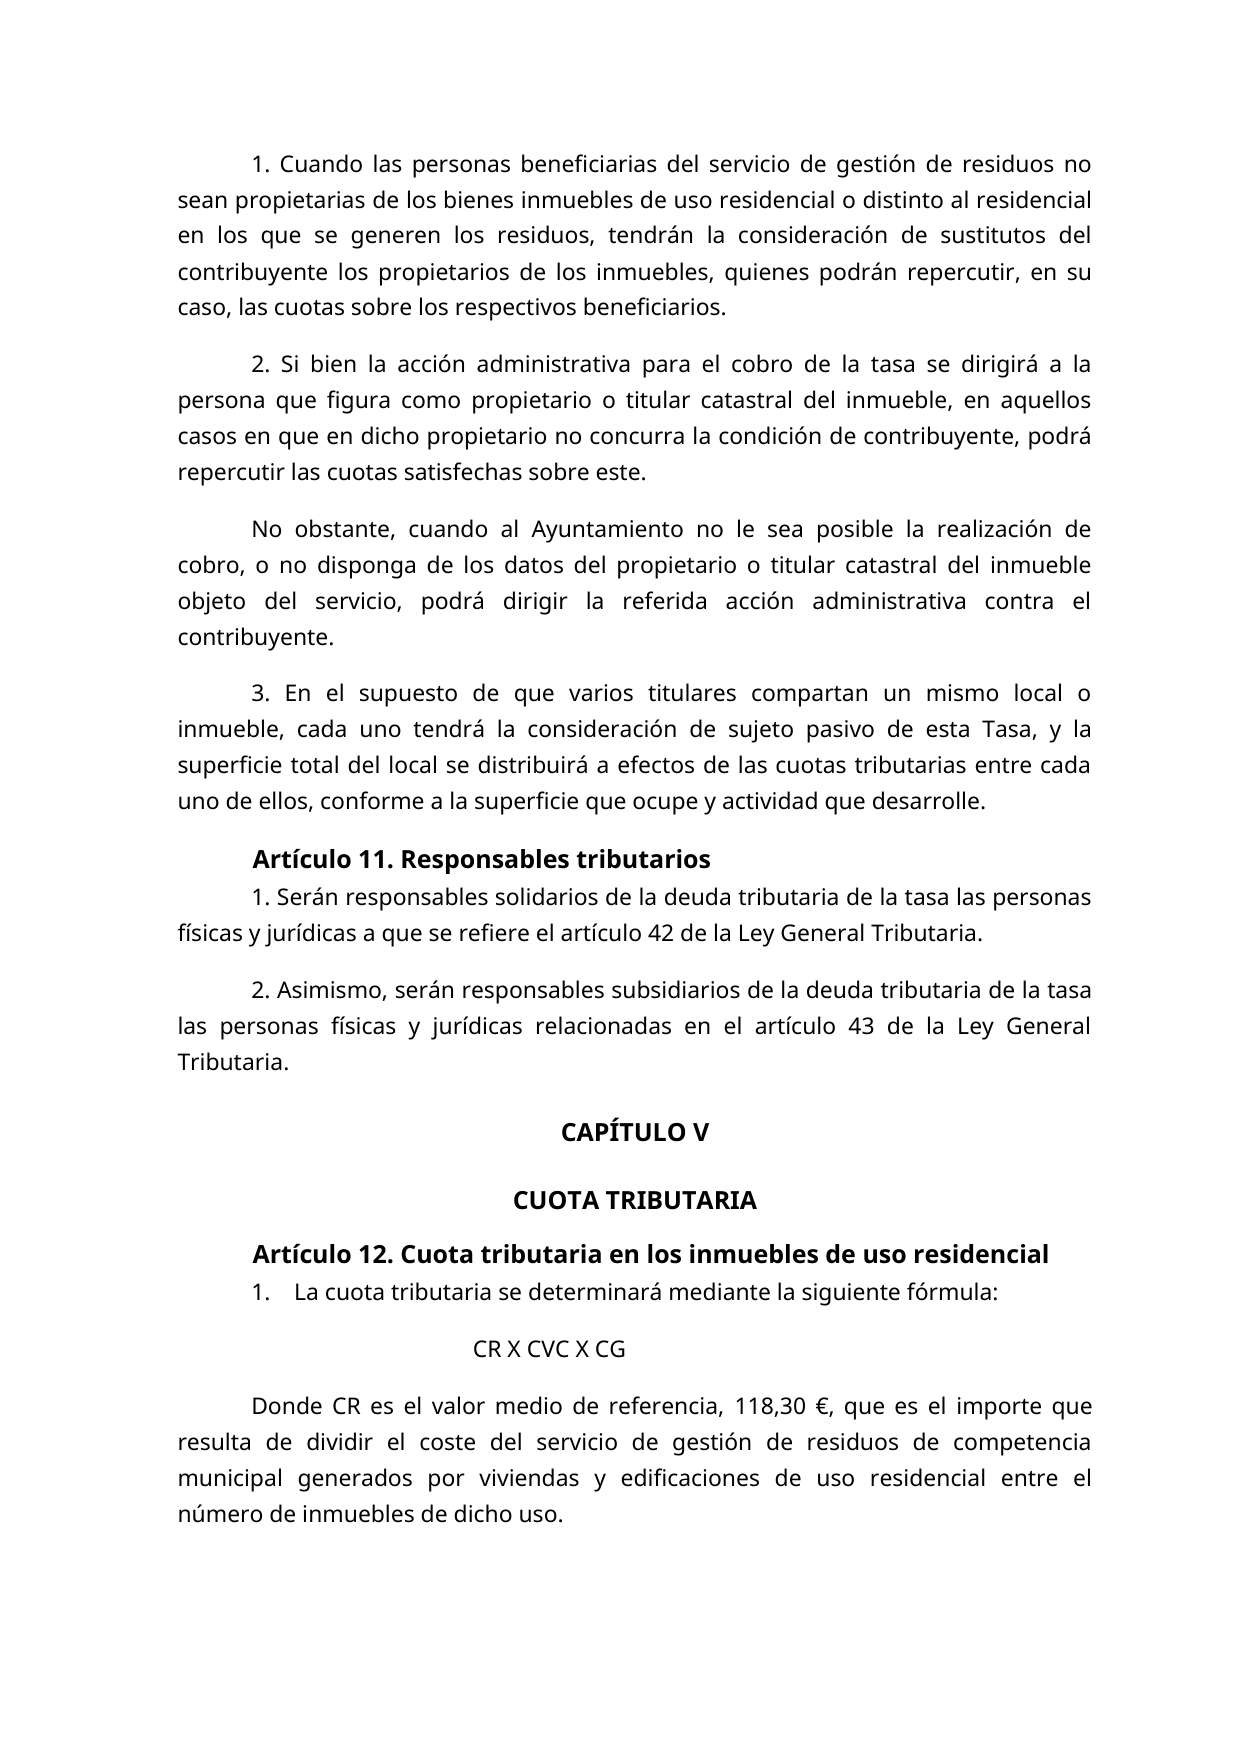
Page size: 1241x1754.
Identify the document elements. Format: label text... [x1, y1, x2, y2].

subtitle Artículo 11. Responsables tributarios [252, 842, 1093, 876]
text CR X CVC X CG [399, 1333, 1093, 1364]
text 1. La cuota tributaria se determinará mediante la siguiente fórmula: [177, 1276, 1093, 1308]
text No obstante, cuando al Ayuntamiento no le sea posible la realización de cobro, o no disponga de los datos del propietario o titular catastral del inmueble objeto del servicio, podrá dirigir la referida acción administrativa contra el contribuyente. [177, 513, 1093, 652]
text 3. En el supuesto de que varios titulares compartan un mismo local o inmueble, cada uno tendrá la consideración de sujeto pasivo de esta Tasa, y la superficie total del local se distribuirá a efectos de las cuotas tributarias entre cada uno de ellos, conforme a la superficie que ocupe y actividad que desarrolle. [177, 677, 1093, 816]
text Donde CR es el valor medio de referencia, 118,30 €, que es el importe que resulta de dividir el coste del servicio de gestión de residuos de competencia municipal generados por viviendas y edificaciones de uso residencial entre el número de inmuebles de dicho uso. [177, 1390, 1093, 1529]
text 2. Si bien la acción administrativa para el cobro de la tasa se dirigirá a la persona que figura como propietario o titular catastral del inmueble, en aquellos casos en que en dicho propietario no concurra la condición de contribuyente, podrá repercutir las cuotas satisfechas sobre este. [177, 348, 1093, 487]
subtitle CAPÍTULO V [177, 1115, 1093, 1149]
text 1. Cuando las personas beneficiarias del servicio de gestión de residuos no sean propietarias de los bienes inmuebles de uso residencial o distinto al residencial en los que se generen los residuos, tendrán la consideración de sustitutos del contribuyente los propietarios de los inmuebles, quienes podrán repercutir, en su caso, las cuotas sobre los respectivos beneficiarios. [177, 148, 1093, 323]
text 2. Asimismo, serán responsables subsidiarios de la deuda tributaria de la tasa las personas físicas y jurídicas relacionadas en el artículo 43 de la Ley General Tributaria. [177, 974, 1093, 1077]
text 1. Serán responsables solidarios de la deuda tributaria de la tasa las personas físicas y jurídicas a que se refiere el artículo 42 de la Ley General Tributaria. [177, 881, 1093, 948]
subtitle Artículo 12. Cuota tributaria en los inmuebles de uso residencial [252, 1237, 1093, 1271]
subtitle CUOTA TRIBUTARIA [177, 1182, 1093, 1216]
